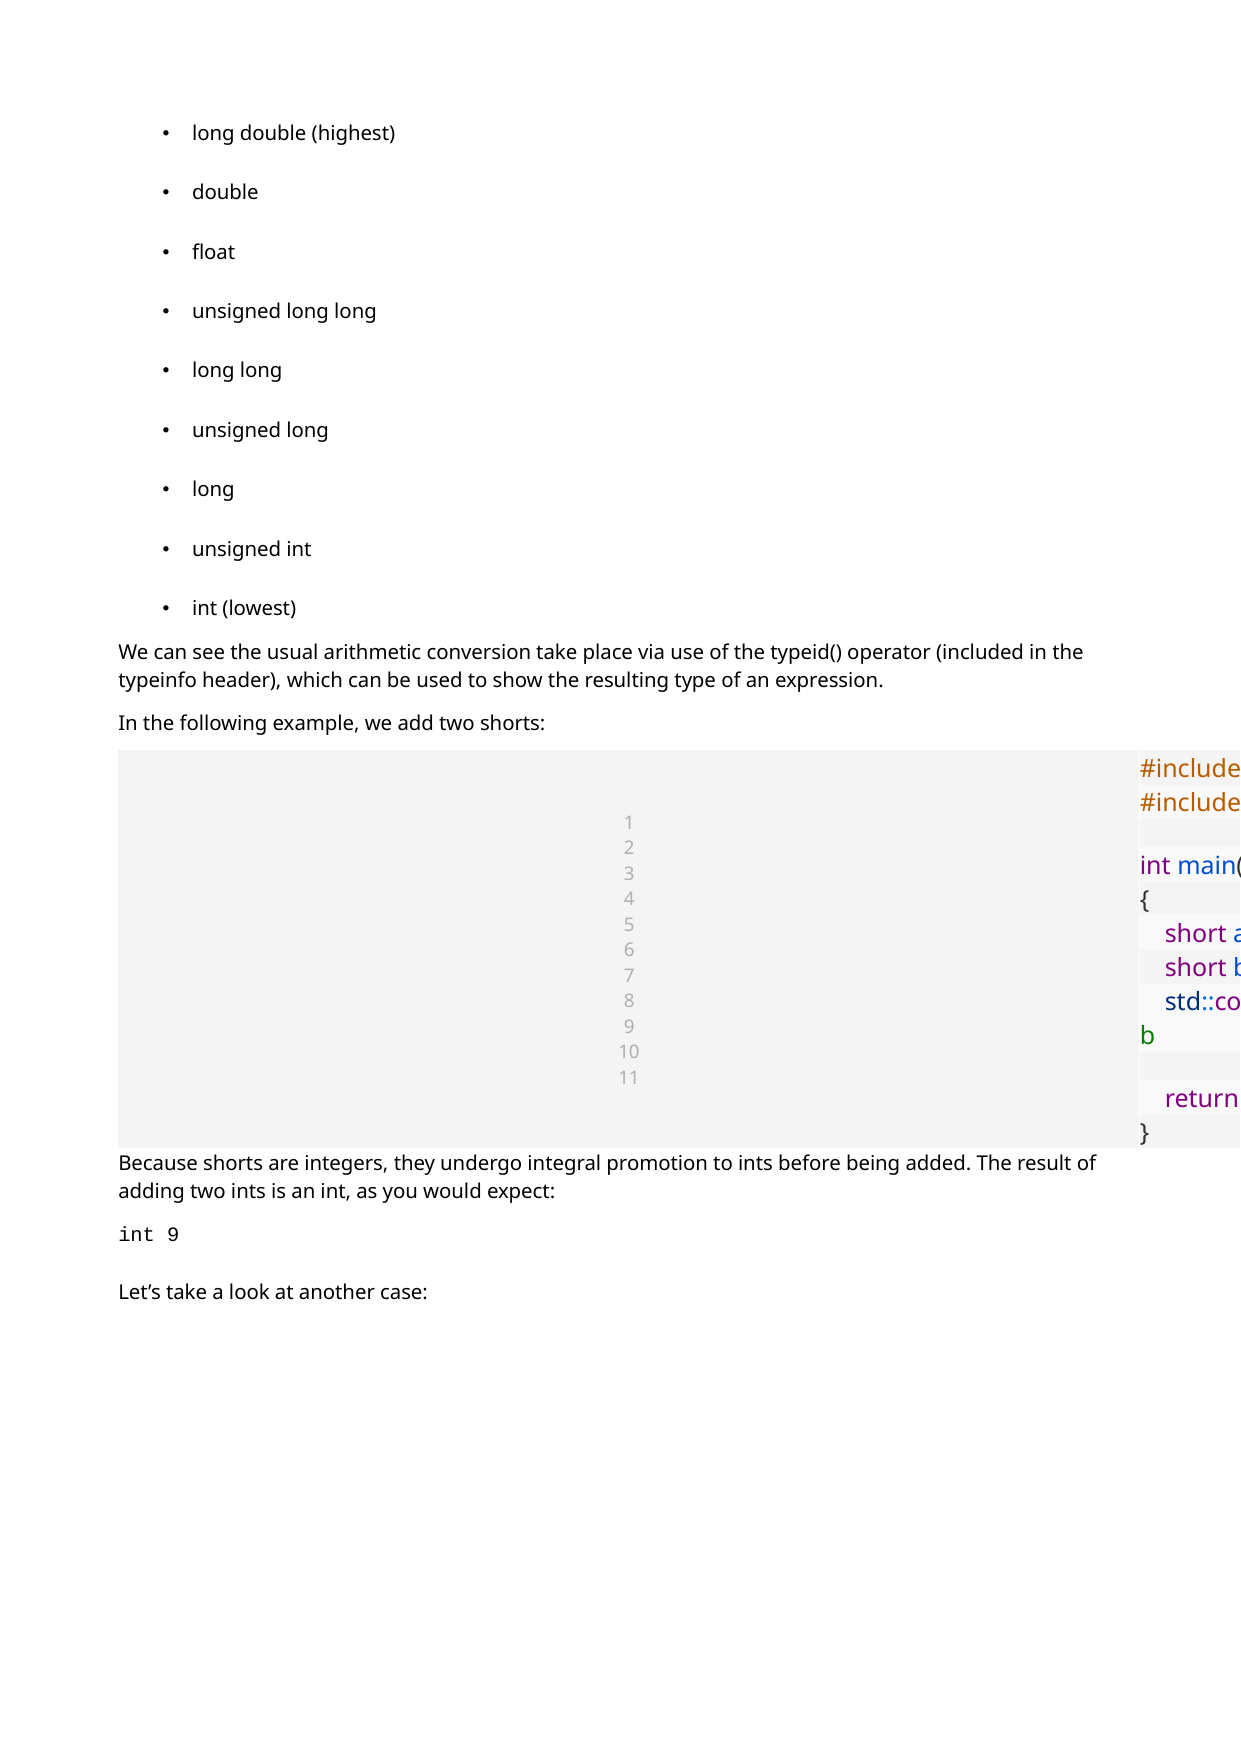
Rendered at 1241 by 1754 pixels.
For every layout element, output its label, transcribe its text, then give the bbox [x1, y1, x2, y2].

list unsigned long [162, 415, 1122, 443]
list long [162, 474, 1122, 502]
list int (lowest) [162, 593, 1122, 621]
text We can see the usual arithmetic conversion take place via use of the typeid() operator (included in the typeinfo header), which can be used to show the resulting type of an expression. [118, 637, 1122, 693]
list long long [162, 356, 1122, 384]
text Because shorts are integers, they undergo integral promotion to ints before being added. The result of adding two ints is an int, as you would expect: [118, 1148, 1122, 1205]
text In the following example, we add two shorts: [118, 708, 1122, 736]
list unsigned long long [162, 296, 1122, 324]
list float [162, 237, 1122, 265]
list unsigned int [162, 534, 1122, 562]
table_header 1 2 3 4 5 6 7 8 9 10 11 [118, 750, 1139, 1148]
list long double (highest) [162, 118, 1122, 146]
text Let’s take a look at another case: [118, 1277, 1122, 1305]
text int 9 [118, 1219, 1122, 1247]
list double [162, 177, 1122, 206]
